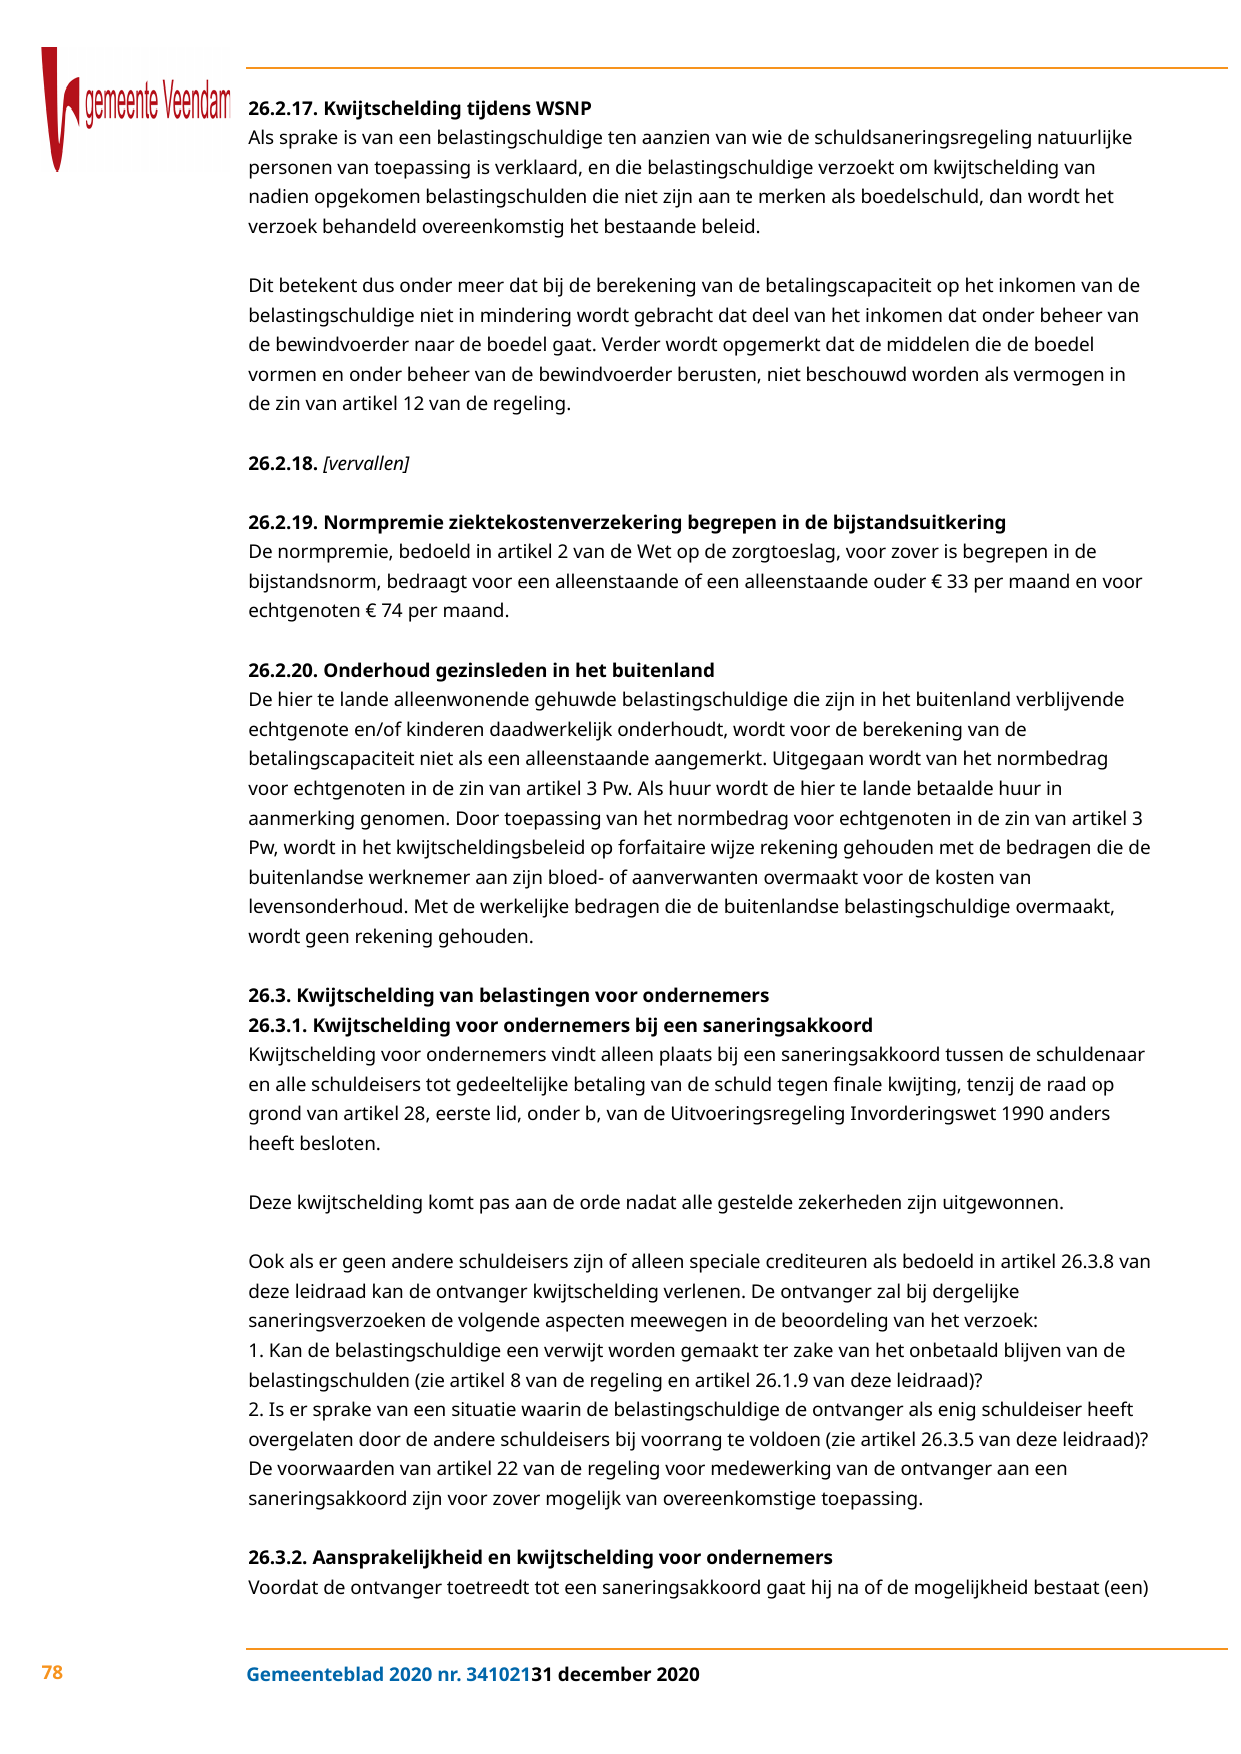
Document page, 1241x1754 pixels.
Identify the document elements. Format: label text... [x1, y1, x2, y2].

text De normpremie, bedoeld in artikel 2 van de Wet op de zorgtoeslag, voor zover is begrepen in de bijstandsnorm, bedraagt voor een alleenstaande of een alleenstaande ouder € 33 per maand en voor echtgenoten € 74 per maand. [248, 538, 1152, 623]
text 26.3. Kwijtschelding van belastingen voor ondernemers [248, 982, 1152, 1008]
text Als sprake is van een belastingschuldige ten aanzien van wie de schuldsaneringsregeling natuurlijke personen van toepassing is verklaard, en die belastingschuldige verzoekt om kwijtschelding van nadien opgekomen belastingschulden die niet zijn aan te merken als boedelschuld, dan wordt het verzoek behandeld overeenkomstig het bestaande beleid. [248, 124, 1152, 239]
text 26.3.1. Kwijtschelding voor ondernemers bij een saneringsakkoord [248, 1012, 1152, 1038]
picture [41, 47, 231, 172]
text Ook als er geen andere schuldeisers zijn of alleen speciale crediteuren als bedoeld in artikel 26.3.8 van deze leidraad kan de ontvanger kwijtschelding verlenen. De ontvanger zal bij dergelijke saneringsverzoeken de volgende aspecten meewegen in de beoordeling van het verzoek: [248, 1248, 1152, 1333]
text 26.3.2. Aansprakelijkheid en kwijtschelding voor ondernemers [248, 1544, 1152, 1570]
text Kwijtschelding voor ondernemers vindt alleen plaats bij een saneringsakkoord tussen de schuldenaar en alle schuldeisers tot gedeeltelijke betaling van de schuld tegen finale kwijting, tenzij de raad op grond van artikel 28, eerste lid, onder b, van de Uitvoeringsregeling Invorderingswet 1990 anders heeft besloten. [248, 1041, 1152, 1156]
text 26.2.20. Onderhoud gezinsleden in het buitenland [248, 657, 1152, 683]
text 26.2.18. [vervallen] [248, 450, 1152, 476]
text 26.2.19. Normpremie ziektekostenverzekering begrepen in de bijstandsuitkering [248, 509, 1152, 535]
text De hier te lande alleenwonende gehuwde belastingschuldige die zijn in het buitenland verblijvende echtgenote en/of kinderen daadwerkelijk onderhoudt, wordt voor de berekening van de betalingscapaciteit niet als een alleenstaande aangemerkt. Uitgegaan wordt van het normbedrag voor echtgenoten in de zin van artikel 3 Pw. Als huur wordt de hier te lande betaalde huur in aanmerking genomen. Door toepassing van het normbedrag voor echtgenoten in de zin van artikel 3 Pw, wordt in het kwijtscheldingsbeleid op forfaitaire wijze rekening gehouden met de bedragen die de buitenlandse werknemer aan zijn bloed- of aanverwanten overmaakt voor de kosten van levensonderhoud. Met de werkelijke bedragen die de buitenlandse belastingschuldige overmaakt, wordt geen rekening gehouden. [248, 686, 1152, 949]
text Voordat de ontvanger toetreedt tot een saneringsakkoord gaat hij na of de mogelijkheid bestaat (een) [248, 1574, 1152, 1600]
text 1. Kan de belastingschuldige een verwijt worden gemaakt ter zake van het onbetaald blijven van de belastingschulden (zie artikel 8 van de regeling en artikel 26.1.9 van deze leidraad)? [248, 1337, 1152, 1393]
text 2. Is er sprake van een situatie waarin de belastingschuldige de ontvanger als enig schuldeiser heeft overgelaten door de andere schuldeisers bij voorrang te voldoen (zie artikel 26.3.5 van deze leidraad)? De voorwaarden van artikel 22 van de regeling voor medewerking van de ontvanger aan een saneringsakkoord zijn voor zover mogelijk van overeenkomstige toepassing. [248, 1396, 1152, 1511]
text Deze kwijtschelding komt pas aan de orde nadat alle gestelde zekerheden zijn uitgewonnen. [248, 1189, 1152, 1215]
text 26.2.17. Kwijtschelding tijdens WSNP [248, 95, 1152, 121]
text Dit betekent dus onder meer dat bij de berekening van de betalingscapaciteit op het inkomen van de belastingschuldige niet in mindering wordt gebracht dat deel van het inkomen dat onder beheer van de bewindvoerder naar de boedel gaat. Verder wordt opgemerkt dat de middelen die de boedel vormen en onder beheer van de bewindvoerder berusten, niet beschouwd worden als vermogen in de zin van artikel 12 van de regeling. [248, 272, 1152, 416]
